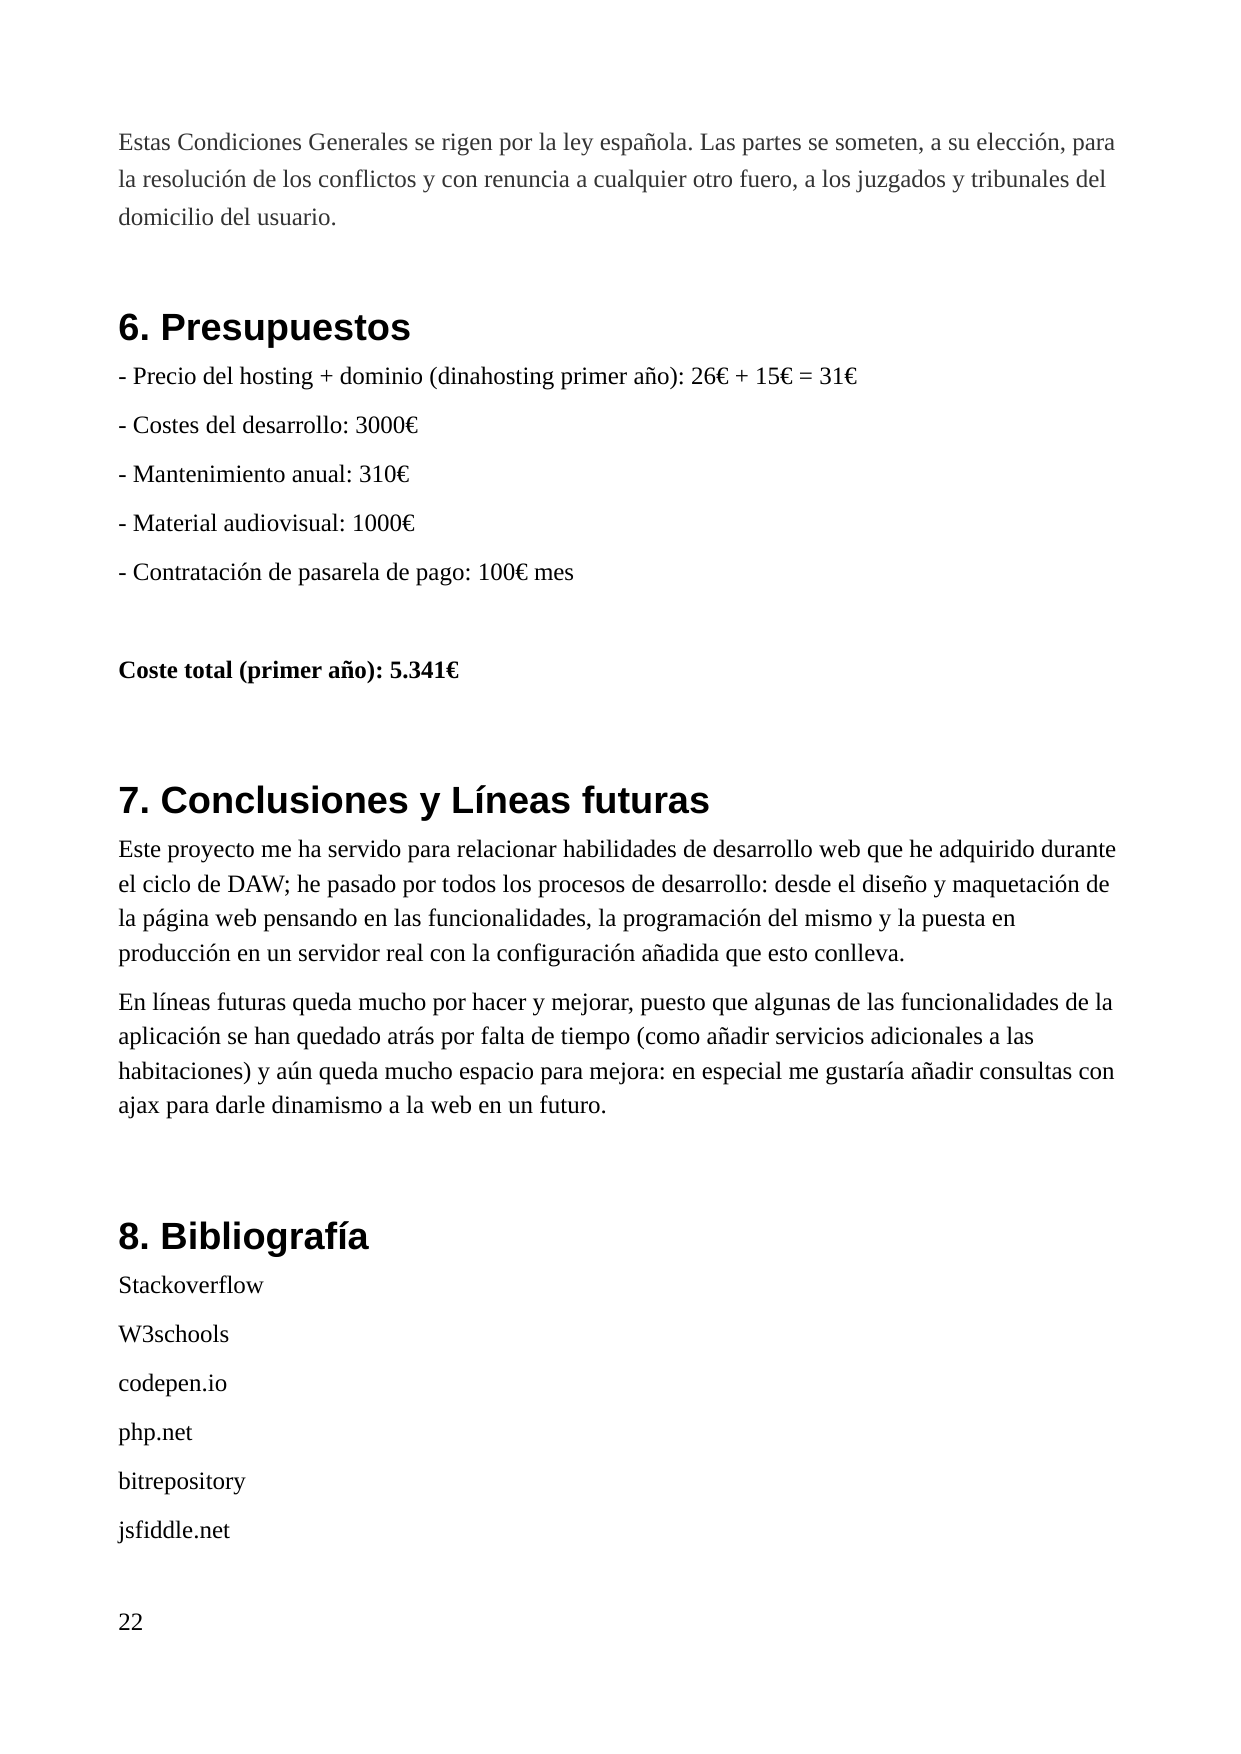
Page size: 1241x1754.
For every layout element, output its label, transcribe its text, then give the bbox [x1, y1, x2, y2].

text - Material audiovisual: 1000€ [118, 508, 1122, 537]
text En líneas futuras queda mucho por hacer y mejorar, puesto que algunas de las funcionalidades de la aplicación se han quedado atrás por falta de tiempo (como añadir servicios adicionales a las habitaciones) y aún queda mucho espacio para mejora: en especial me gustaría añadir consultas con ajax para darle dinamismo a la web en un futuro. [118, 987, 1122, 1119]
text - Precio del hosting + dominio (dinahosting primer año): 26€ + 15€ = 31€ [118, 361, 1122, 389]
text Estas Condiciones Generales se rigen por la ley española. Las partes se someten, a su elección, para la resolución de los conflictos y con renuncia a cualquier otro fuero, a los juzgados y tribunales del domicilio del usuario. [118, 118, 1122, 231]
text Coste total (primer año): 5.341€ [118, 655, 1122, 684]
text Stackoverflow [118, 1270, 1122, 1298]
subtitle 7. Conclusiones y Líneas futuras [118, 778, 1122, 822]
subtitle 8. Bibliografía [118, 1213, 1122, 1257]
text Este proyecto me ha servido para relacionar habilidades de desarrollo web que he adquirido durante el ciclo de DAW; he pasado por todos los procesos de desarrollo: desde el diseño y maquetación de la página web pensando en las funcionalidades, la programación del mismo y la puesta en producción en un servidor real con la configuración añadida que esto conlleva. [118, 834, 1122, 967]
text - Costes del desarrollo: 3000€ [118, 410, 1122, 439]
text - Contratación de pasarela de pago: 100€ mes [118, 557, 1122, 586]
subtitle 6. Presupuestos [118, 305, 1122, 348]
text codepen.io [118, 1368, 1122, 1397]
text - Mantenimiento anual: 310€ [118, 459, 1122, 488]
text bitrepository [118, 1466, 1122, 1495]
text php.net [118, 1417, 1122, 1446]
text W3schools [118, 1319, 1122, 1347]
text jsfiddle.net [118, 1515, 1122, 1544]
